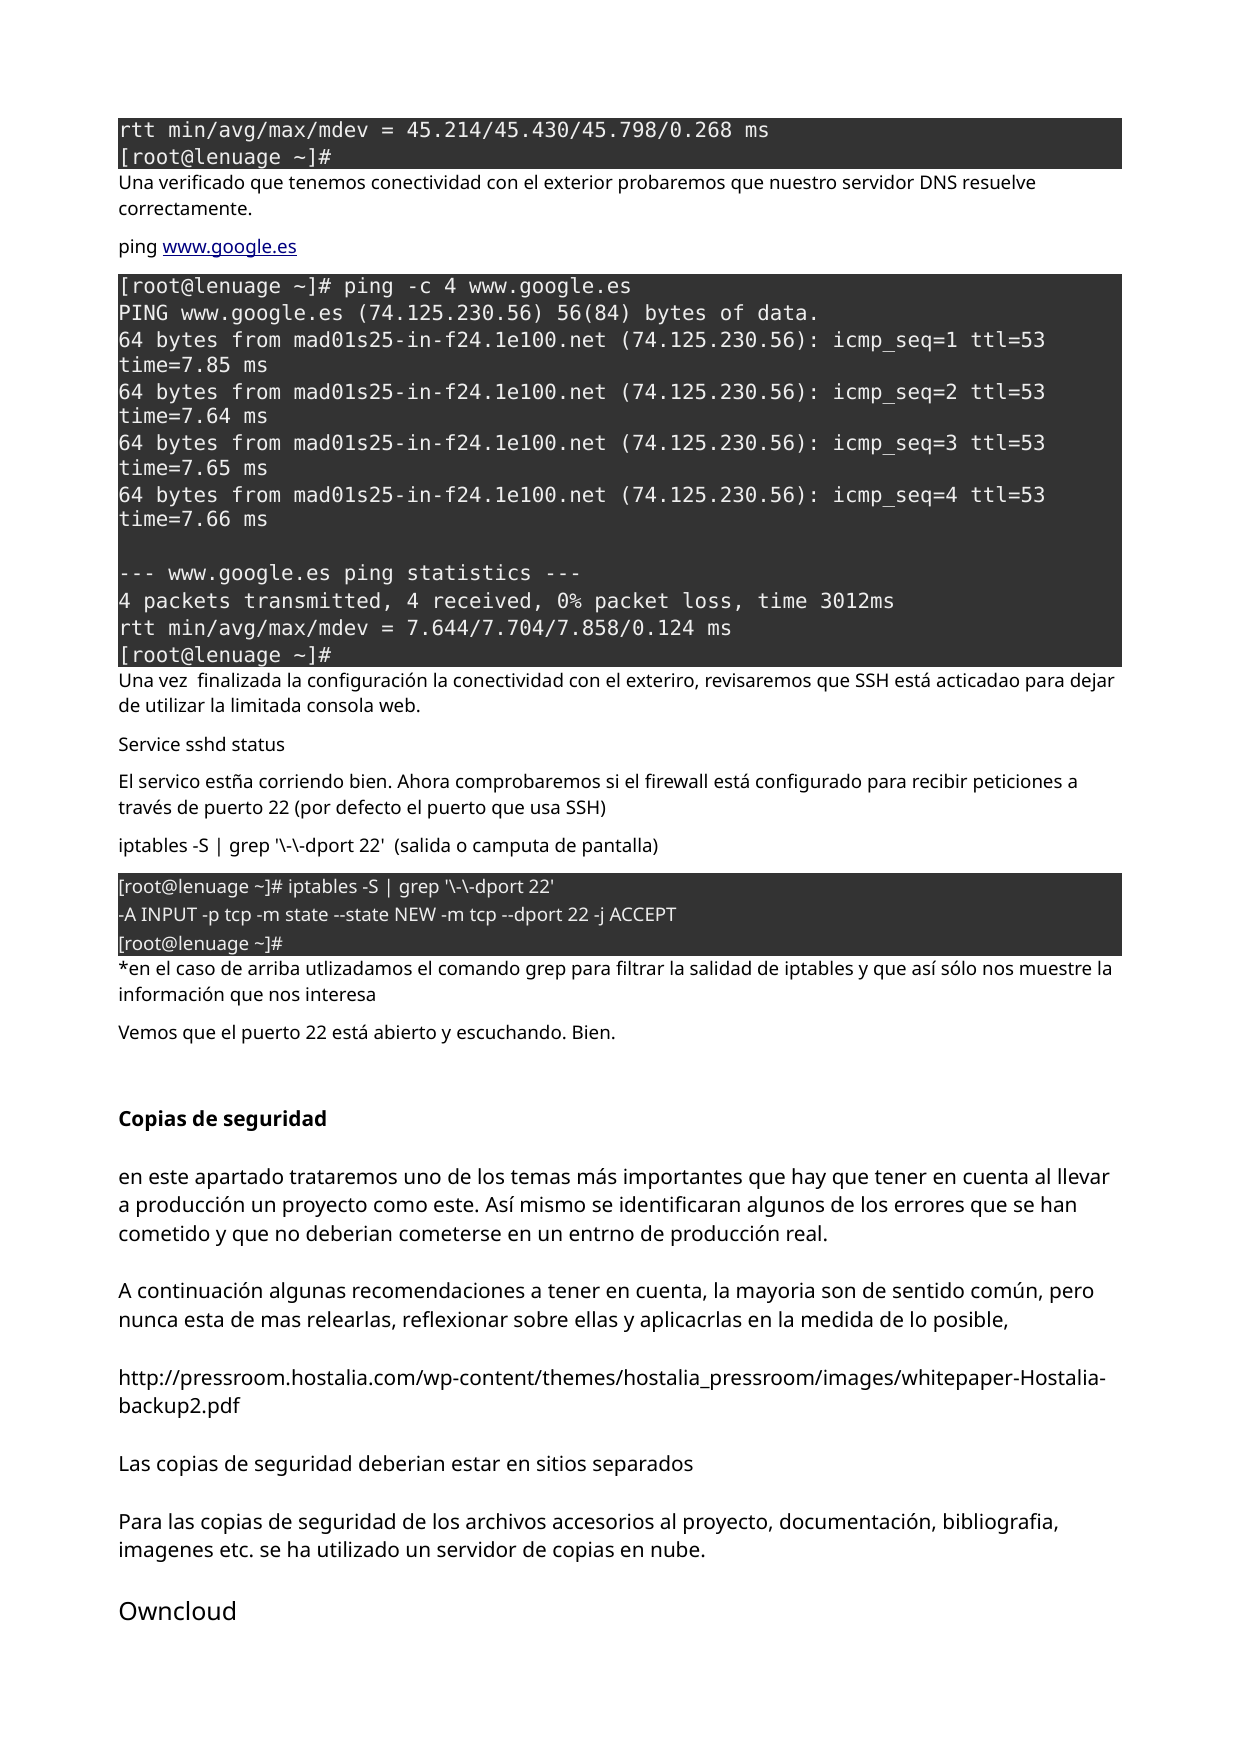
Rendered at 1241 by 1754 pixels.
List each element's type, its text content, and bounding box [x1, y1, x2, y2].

text [root@lenuage ~]# [118, 145, 1122, 169]
text El servico estña corriendo bien. Ahora comprobaremos si el firewall está configurado para recibir peticiones a través de puerto 22 (por defecto el puerto que usa SSH) [118, 769, 1122, 820]
text Copias de seguridad [118, 1104, 1122, 1132]
text Una vez finalizada la configuración la conectividad con el exteriro, revisaremos que SSH está acticadao para dejar de utilizar la limitada consola web. [118, 667, 1122, 718]
text 64 bytes from mad01s25-in-f24.1e100.net (74.125.230.56): icmp_seq=3 ttl=53 time=7.65 ms [118, 431, 1122, 480]
text rtt min/avg/max/mdev = 7.644/7.704/7.858/0.124 ms [118, 616, 1122, 640]
text ping www.google.es [118, 233, 1122, 259]
text http://pressroom.hostalia.com/wp-content/themes/hostalia_pressroom/images/whitepaper-Hostalia-backup2.pdf [118, 1363, 1122, 1420]
text [root@lenuage ~]# iptables -S | grep '\-\-dport 22' [118, 873, 1122, 899]
text Vemos que el puerto 22 está abierto y escuchando. Bien. [118, 1019, 1122, 1045]
text rtt min/avg/max/mdev = 45.214/45.430/45.798/0.268 ms [118, 118, 1122, 142]
text 64 bytes from mad01s25-in-f24.1e100.net (74.125.230.56): icmp_seq=2 ttl=53 time=7.64 ms [118, 380, 1122, 428]
text en este apartado trataremos uno de los temas más importantes que hay que tener en cuenta al llevar a producción un proyecto como este. Así mismo se identificaran algunos de los errores que se han cometido y que no deberian cometerse en un entrno de producción real. [118, 1162, 1122, 1247]
text -A INPUT -p tcp -m state --state NEW -m tcp --dport 22 -j ACCEPT [118, 902, 1122, 927]
text --- www.google.es ping statistics --- [118, 561, 1122, 586]
text 4 packets transmitted, 4 received, 0% packet loss, time 3012ms [118, 589, 1122, 613]
text Las copias de seguridad deberian estar en sitios separados [118, 1449, 1122, 1478]
text Para las copias de seguridad de los archivos accesorios al proyecto, documentación, bibliografia, imagenes etc. se ha utilizado un servidor de copias en nube. [118, 1507, 1122, 1564]
text [root@lenuage ~]# ping -c 4 www.google.es [118, 274, 1122, 298]
text *en el caso de arriba utlizadamos el comando grep para filtrar la salidad de iptables y que así sólo nos muestre la información que nos interesa [118, 956, 1122, 1007]
text Owncloud [118, 1593, 1122, 1628]
text [root@lenuage ~]# [118, 930, 1122, 956]
text PING www.google.es (74.125.230.56) 56(84) bytes of data. [118, 301, 1122, 326]
text Una verificado que tenemos conectividad con el exterior probaremos que nuestro servidor DNS resuelve correctamente. [118, 169, 1122, 221]
text iptables -S | grep '\-\-dport 22' (salida o camputa de pantalla) [118, 832, 1122, 858]
text [root@lenuage ~]# [118, 643, 1122, 667]
text 64 bytes from mad01s25-in-f24.1e100.net (74.125.230.56): icmp_seq=1 ttl=53 time=7.85 ms [118, 328, 1122, 377]
text Service sshd status [118, 731, 1122, 756]
text A continuación algunas recomendaciones a tener en cuenta, la mayoria son de sentido común, pero nunca esta de mas relearlas, reflexionar sobre ellas y aplicacrlas en la medida de lo posible, [118, 1277, 1122, 1333]
text 64 bytes from mad01s25-in-f24.1e100.net (74.125.230.56): icmp_seq=4 ttl=53 time=7.66 ms [118, 483, 1122, 531]
